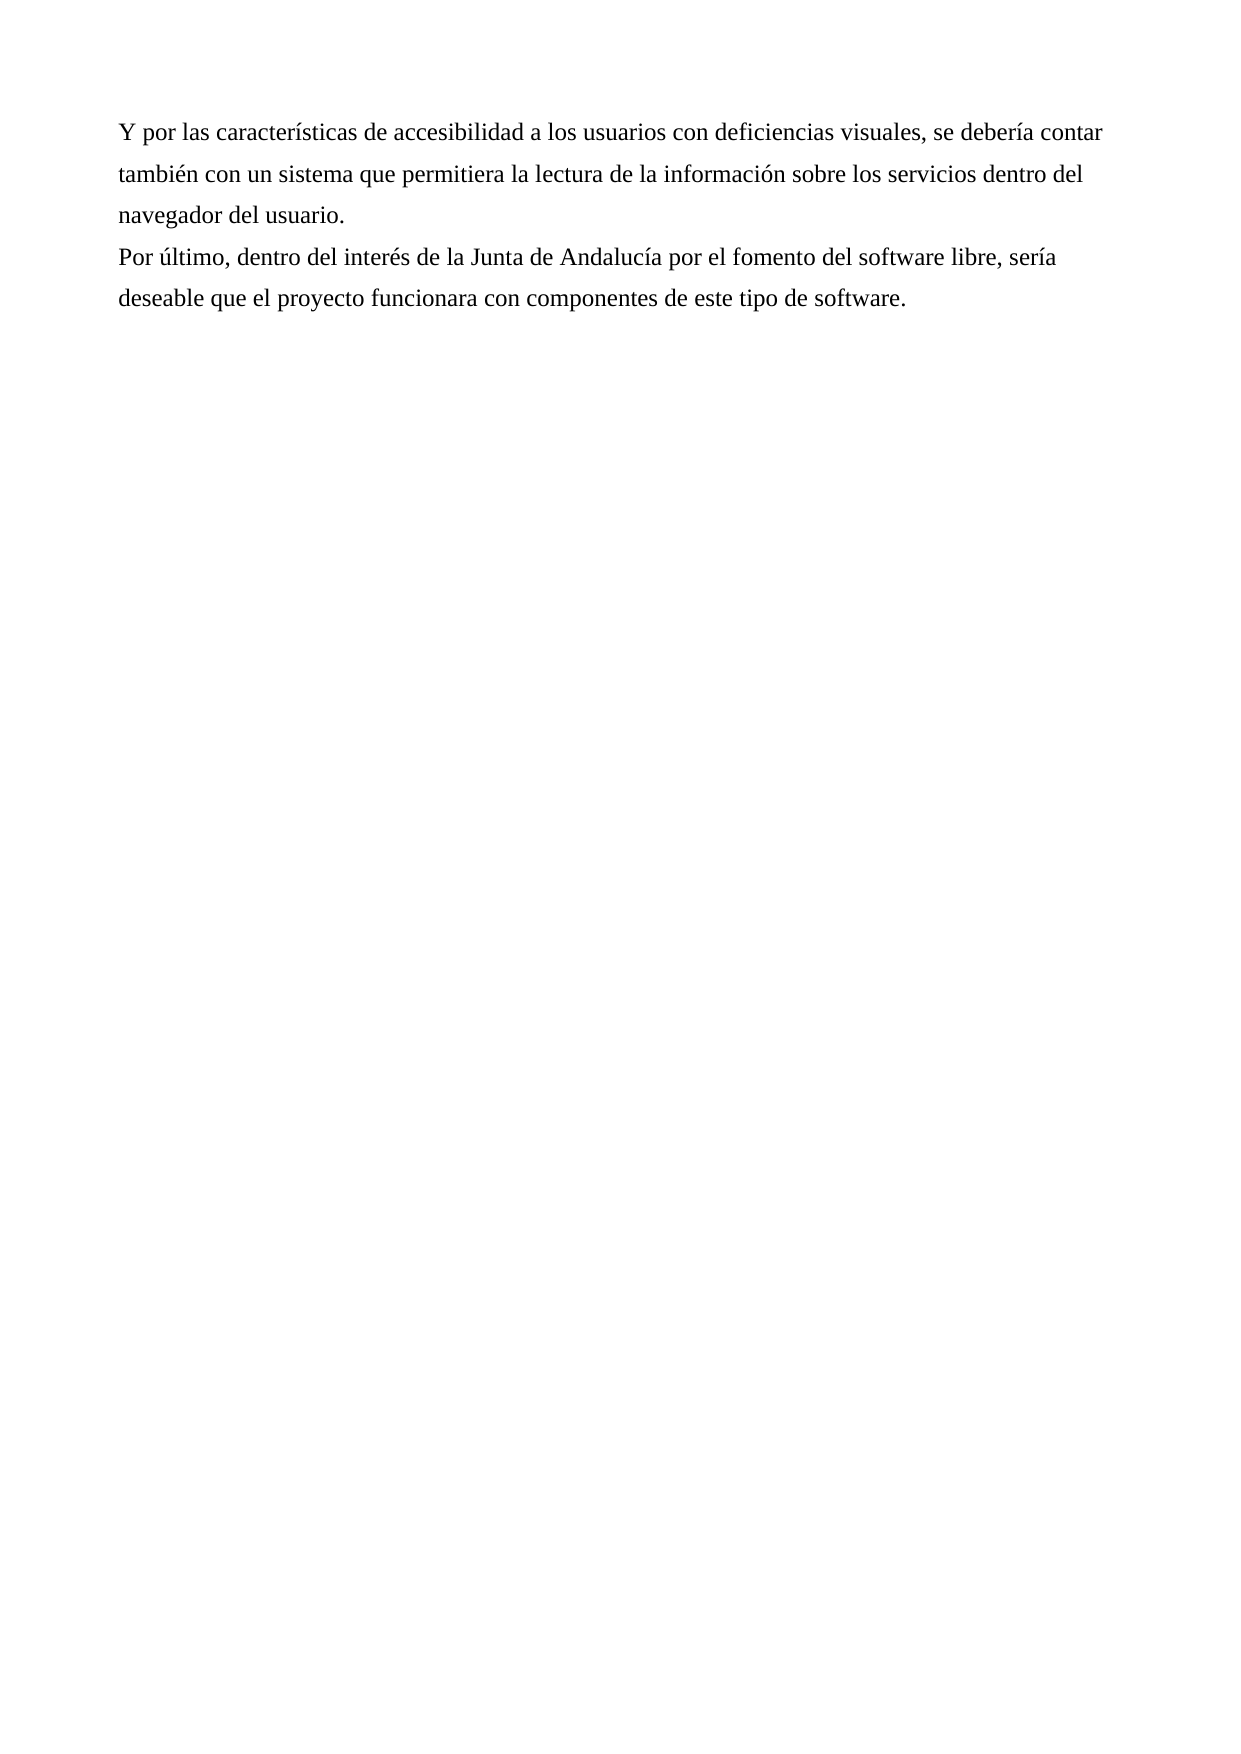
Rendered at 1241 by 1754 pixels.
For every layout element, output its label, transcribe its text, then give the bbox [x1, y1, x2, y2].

text Por último, dentro del interés de la Junta de Andalucía por el fomento del software libre, sería deseable que el proyecto funcionara con componentes de este tipo de software. [118, 243, 1122, 312]
text Y por las características de accesibilidad a los usuarios con deficiencias visuales, se debería contar también con un sistema que permitiera la lectura de la información sobre los servicios dentro del navegador del usuario. [118, 118, 1122, 229]
